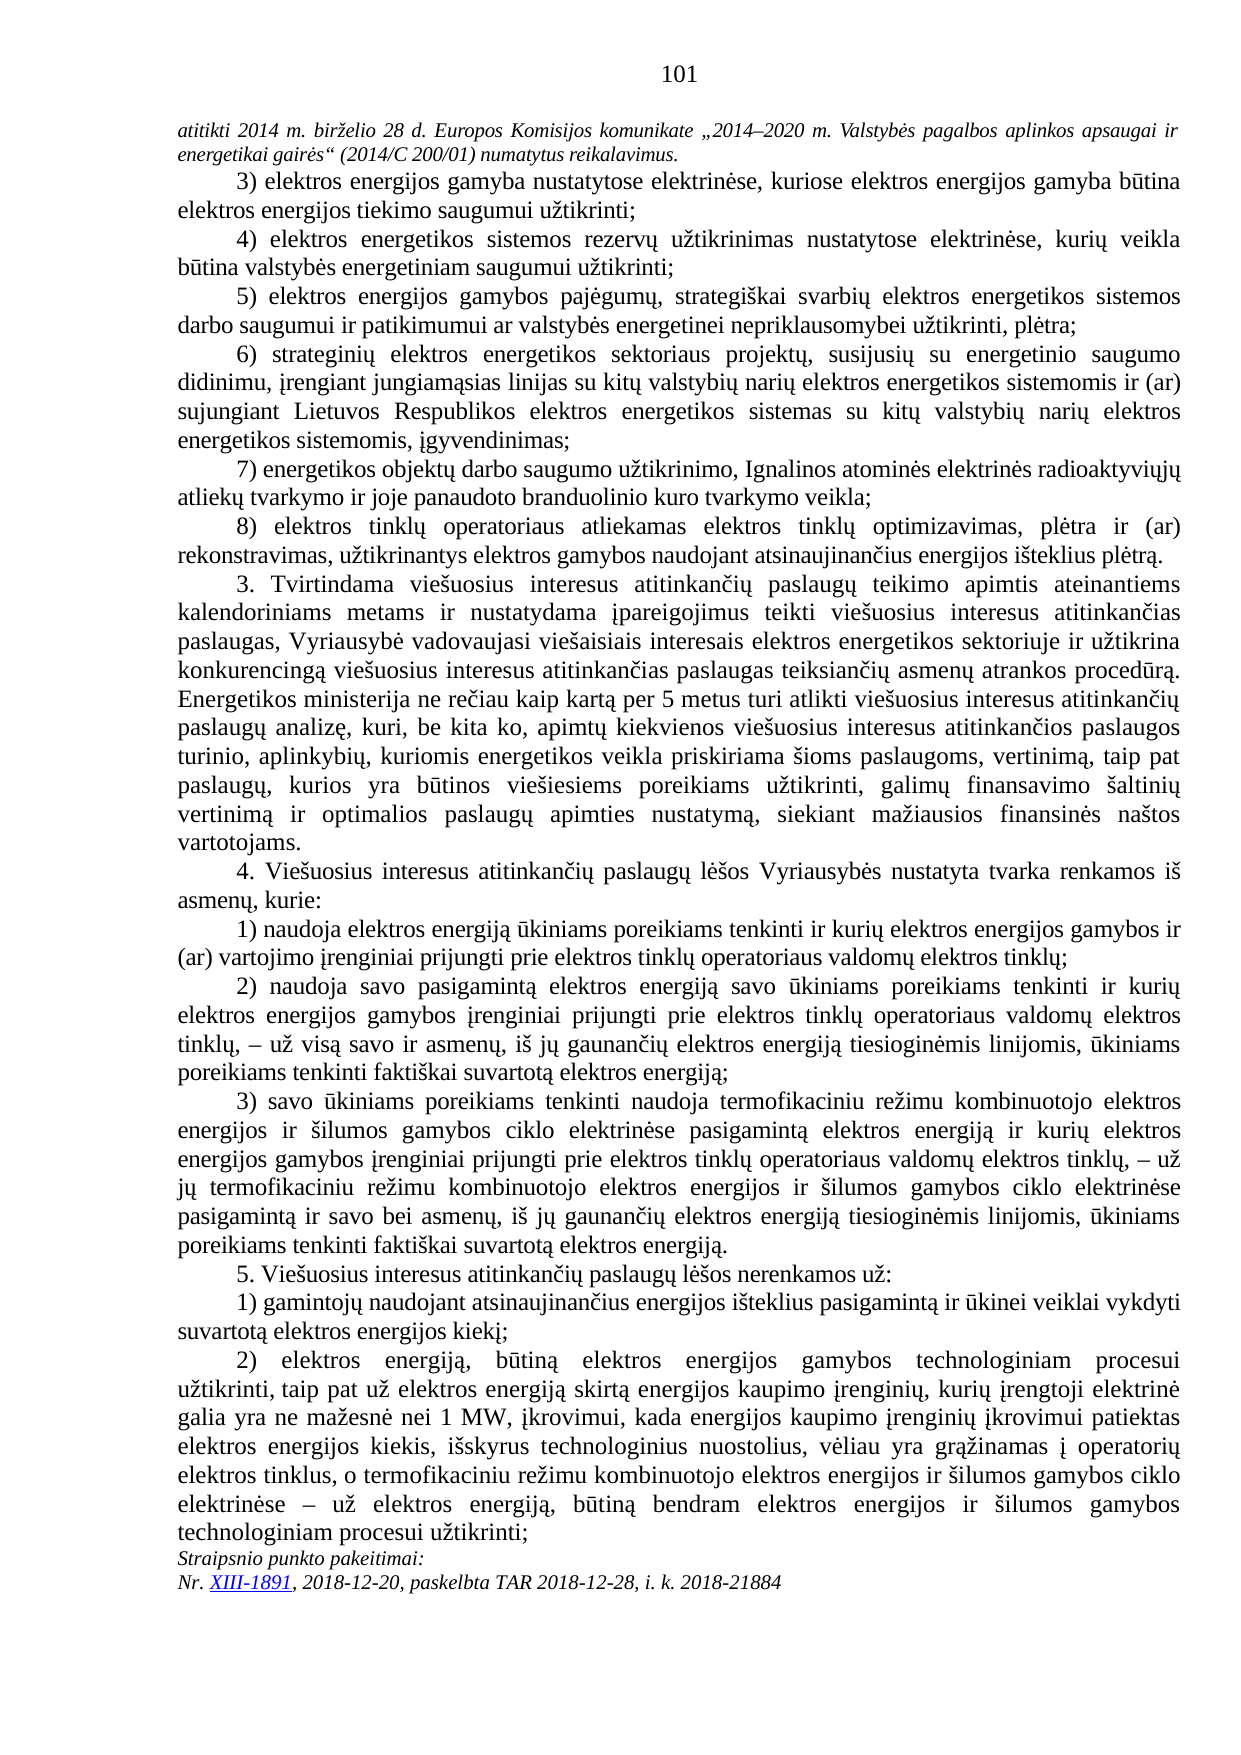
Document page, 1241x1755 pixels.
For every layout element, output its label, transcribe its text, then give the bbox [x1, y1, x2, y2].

text 3. Tvirtindama viešuosius interesus atitinkančių paslaugų teikimo apimtis ateinantiems kalendoriniams metams ir nustatydama įpareigojimus teikti viešuosius interesus atitinkančias paslaugas, Vyriausybė vadovaujasi viešaisiais interesais elektros energetikos sektoriuje ir užtikrina konkurencingą viešuosius interesus atitinkančias paslaugas teiksiančių asmenų atrankos procedūrą. Energetikos ministerija ne rečiau kaip kartą per 5 metus turi atlikti viešuosius interesus atitinkančių paslaugų analizę, kuri, be kita ko, apimtų kiekvienos viešuosius interesus atitinkančios paslaugos turinio, aplinkybių, kuriomis energetikos veikla priskiriama šioms paslaugoms, vertinimą, taip pat paslaugų, kurios yra būtinos viešiesiems poreikiams užtikrinti, galimų finansavimo šaltinių vertinimą ir optimalios paslaugų apimties nustatymą, siekiant mažiausios finansinės naštos vartotojams. [177, 569, 1181, 856]
text 2) naudoja savo pasigamintą elektros energiją savo ūkiniams poreikiams tenkinti ir kurių elektros energijos gamybos įrenginiai prijungti prie elektros tinklų operatoriaus valdomų elektros tinklų, – už visą savo ir asmenų, iš jų gaunančių elektros energiją tiesioginėmis linijomis, ūkiniams poreikiams tenkinti faktiškai suvartotą elektros energiją; [177, 971, 1181, 1086]
text Straipsnio punkto pakeitimai: [177, 1546, 1181, 1570]
text 1) naudoja elektros energiją ūkiniams poreikiams tenkinti ir kurių elektros energijos gamybos ir (ar) vartojimo įrenginiai prijungti prie elektros tinklų operatoriaus valdomų elektros tinklų; [177, 914, 1181, 971]
text 8) elektros tinklų operatoriaus atliekamas elektros tinklų optimizavimas, plėtra ir (ar) rekonstravimas, užtikrinantys elektros gamybos naudojant atsinaujinančius energijos išteklius plėtrą. [177, 511, 1181, 569]
text 3) elektros energijos gamyba nustatytose elektrinėse, kuriose elektros energijos gamyba būtina elektros energijos tiekimo saugumui užtikrinti; [177, 166, 1181, 224]
text 7) energetikos objektų darbo saugumo užtikrinimo, Ignalinos atominės elektrinės radioaktyviųjų atliekų tvarkymo ir joje panaudoto branduolinio kuro tvarkymo veikla; [177, 454, 1181, 511]
text Nr. XIII-1891, 2018-12-20, paskelbta TAR 2018-12-28, i. k. 2018-21884 [177, 1570, 1181, 1594]
text 6) strateginių elektros energetikos sektoriaus projektų, susijusių su energetinio saugumo didinimu, įrengiant jungiamąsias linijas su kitų valstybių narių elektros energetikos sistemomis ir (ar) sujungiant Lietuvos Respublikos elektros energetikos sistemas su kitų valstybių narių elektros energetikos sistemomis, įgyvendinimas; [177, 339, 1181, 454]
text 1) gamintojų naudojant atsinaujinančius energijos išteklius pasigamintą ir ūkinei veiklai vykdyti suvartotą elektros energijos kiekį; [177, 1287, 1181, 1345]
text 3) savo ūkiniams poreikiams tenkinti naudoja termofikaciniu režimu kombinuotojo elektros energijos ir šilumos gamybos ciklo elektrinėse pasigamintą elektros energiją ir kurių elektros energijos gamybos įrenginiai prijungti prie elektros tinklų operatoriaus valdomų elektros tinklų, – už jų termofikaciniu režimu kombinuotojo elektros energijos ir šilumos gamybos ciklo elektrinėse pasigamintą ir savo bei asmenų, iš jų gaunančių elektros energiją tiesioginėmis linijomis, ūkiniams poreikiams tenkinti faktiškai suvartotą elektros energiją. [177, 1086, 1181, 1259]
text 5. Viešuosius interesus atitinkančių paslaugų lėšos nerenkamos už: [177, 1259, 1181, 1287]
text 2) elektros energiją, būtiną elektros energijos gamybos technologiniam procesui užtikrinti, taip pat už elektros energiją skirtą energijos kaupimo įrenginių, kurių įrengtoji elektrinė galia yra ne mažesnė nei 1 MW, įkrovimui, kada energijos kaupimo įrenginių įkrovimui patiektas elektros energijos kiekis, išskyrus technologinius nuostolius, vėliau yra grąžinamas į operatorių elektros tinklus, o termofikaciniu režimu kombinuotojo elektros energijos ir šilumos gamybos ciklo elektrinėse – už elektros energiją, būtiną bendram elektros energijos ir šilumos gamybos technologiniam procesui užtikrinti; [177, 1345, 1181, 1546]
text atitikti 2014 m. birželio 28 d. Europos Komisijos komunikate „2014–2020 m. Valstybės pagalbos aplinkos apsaugai ir energetikai gairės“ (2014/C 200/01) numatytus reikalavimus. [177, 118, 1181, 166]
text 4. Viešuosius interesus atitinkančių paslaugų lėšos Vyriausybės nustatyta tvarka renkamos iš asmenų, kurie: [177, 856, 1181, 914]
text 4) elektros energetikos sistemos rezervų užtikrinimas nustatytose elektrinėse, kurių veikla būtina valstybės energetiniam saugumui užtikrinti; [177, 224, 1181, 281]
text 5) elektros energijos gamybos pajėgumų, strategiškai svarbių elektros energetikos sistemos darbo saugumui ir patikimumui ar valstybės energetinei nepriklausomybei užtikrinti, plėtra; [177, 281, 1181, 339]
